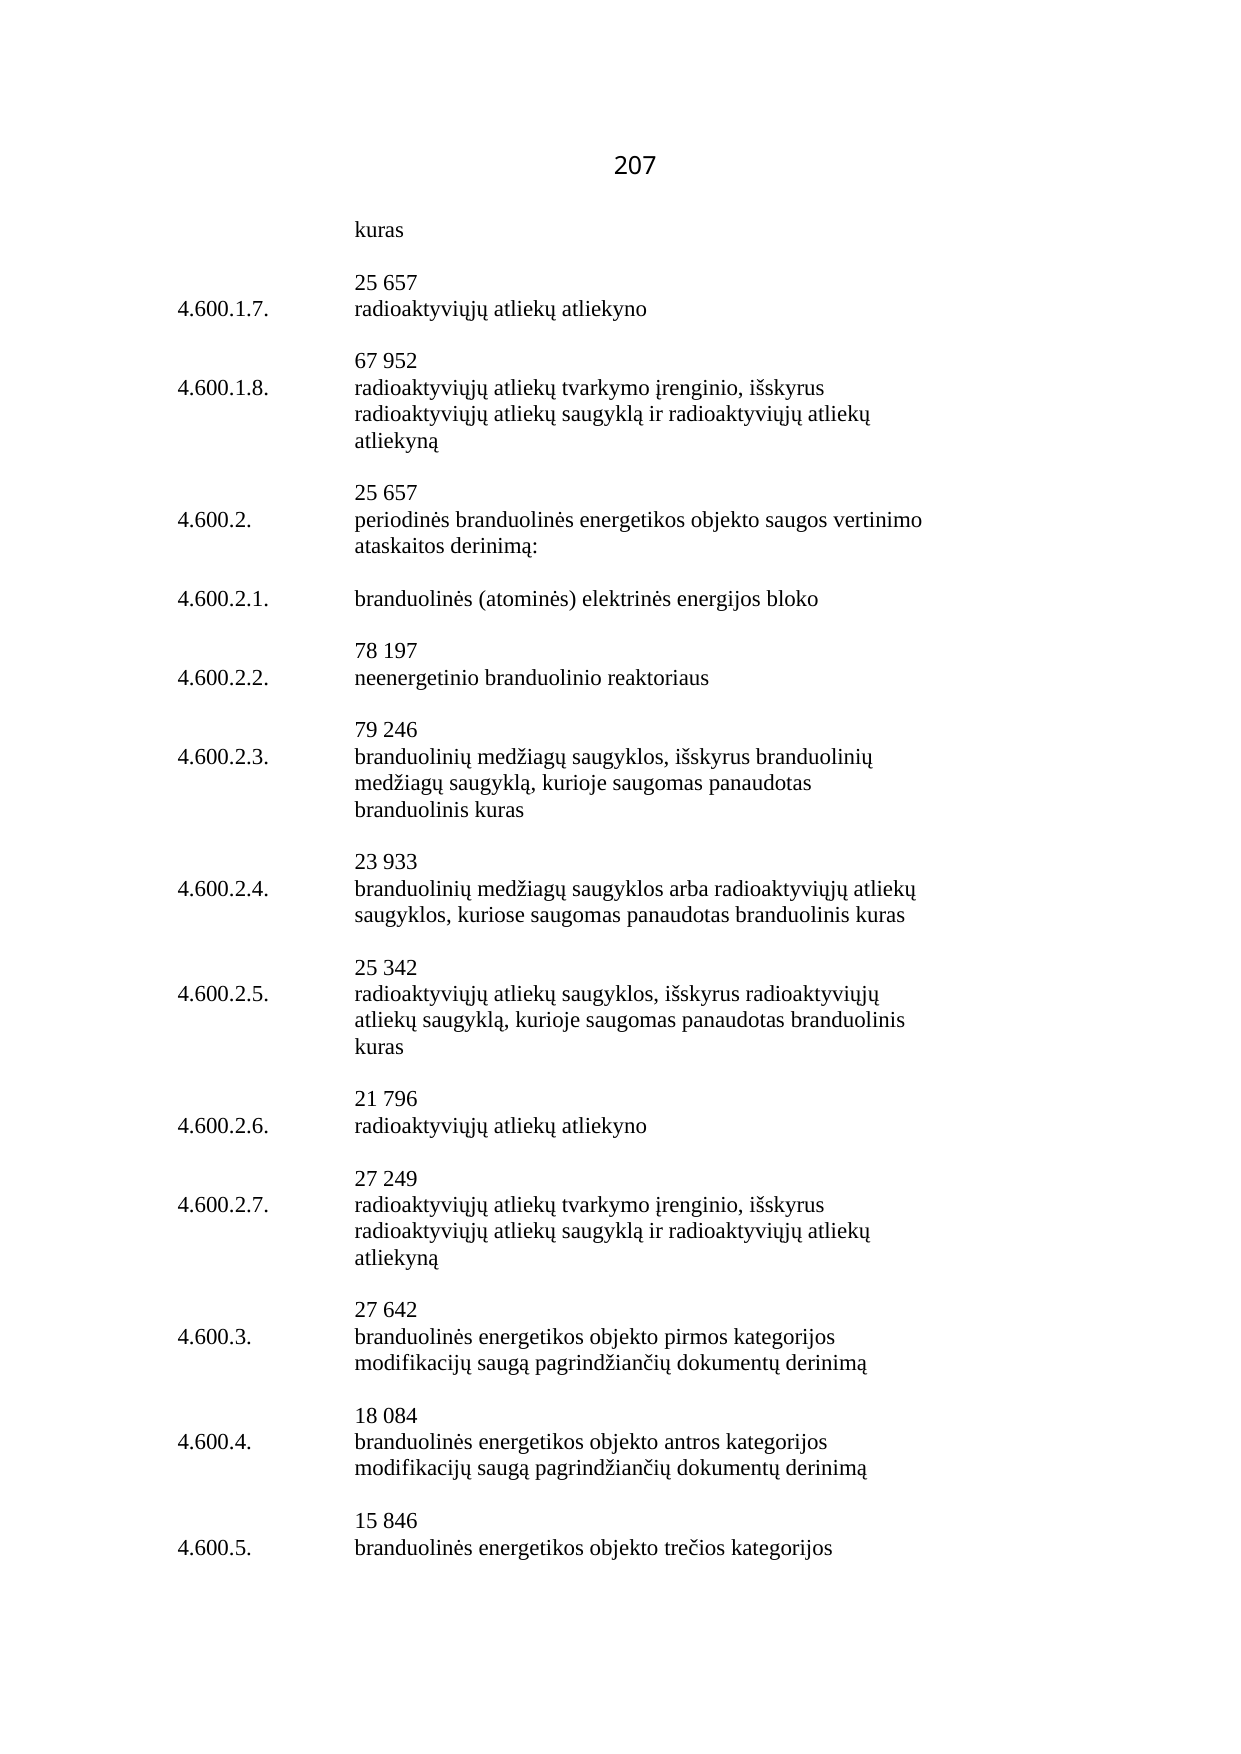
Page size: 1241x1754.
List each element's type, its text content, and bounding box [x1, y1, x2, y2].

text 4.600.3. branduolinės energetikos objekto pirmos kategorijos [177, 1323, 945, 1349]
text kuras 25 657 [354, 216, 945, 295]
text radioaktyviųjų atliekų saugyklą ir radioaktyviųjų atliekų [354, 400, 945, 427]
text kuras 21 796 [354, 1033, 945, 1112]
text atliekų saugyklą, kurioje saugomas panaudotas branduolinis [354, 1006, 945, 1033]
text ataskaitos derinimą: [354, 532, 945, 585]
text modifikacijų saugą pagrindžiančių dokumentų derinimą 15 846 [354, 1454, 945, 1533]
text radioaktyviųjų atliekų saugyklą ir radioaktyviųjų atliekų [354, 1217, 945, 1244]
text 4.600.2.7. radioaktyviųjų atliekų tvarkymo įrenginio, išskyrus [177, 1191, 945, 1217]
text atliekyną 27 642 [354, 1244, 945, 1323]
text 4.600.2.4. branduolinių medžiagų saugyklos arba radioaktyviųjų atliekų [177, 875, 945, 901]
text 4.600.2. periodinės branduolinės energetikos objekto saugos vertinimo [177, 506, 945, 532]
text medžiagų saugyklą, kurioje saugomas panaudotas [354, 769, 945, 796]
text branduolinis kuras 23 933 [354, 796, 945, 875]
text modifikacijų saugą pagrindžiančių dokumentų derinimą 18 084 [354, 1349, 945, 1428]
text 4.600.2.1. branduolinės (atominės) elektrinės energijos bloko 78 197 [177, 585, 945, 664]
text 4.600.1.7. radioaktyviųjų atliekų atliekyno 67 952 [177, 295, 945, 374]
text atliekyną 25 657 [354, 427, 945, 506]
text 4.600.5. branduolinės energetikos objekto trečios kategorijos [177, 1533, 945, 1560]
text 4.600.1.8. radioaktyviųjų atliekų tvarkymo įrenginio, išskyrus [177, 374, 945, 400]
text 4.600.2.6. radioaktyviųjų atliekų atliekyno 27 249 [177, 1112, 945, 1191]
text 4.600.2.2. neenergetinio branduolinio reaktoriaus 79 246 [177, 664, 945, 743]
text 4.600.2.3. branduolinių medžiagų saugyklos, išskyrus branduolinių [177, 743, 945, 769]
text saugyklos, kuriose saugomas panaudotas branduolinis kuras 25 342 [354, 901, 945, 980]
text 4.600.2.5. radioaktyviųjų atliekų saugyklos, išskyrus radioaktyviųjų [177, 980, 945, 1006]
text 4.600.4. branduolinės energetikos objekto antros kategorijos [177, 1428, 945, 1454]
